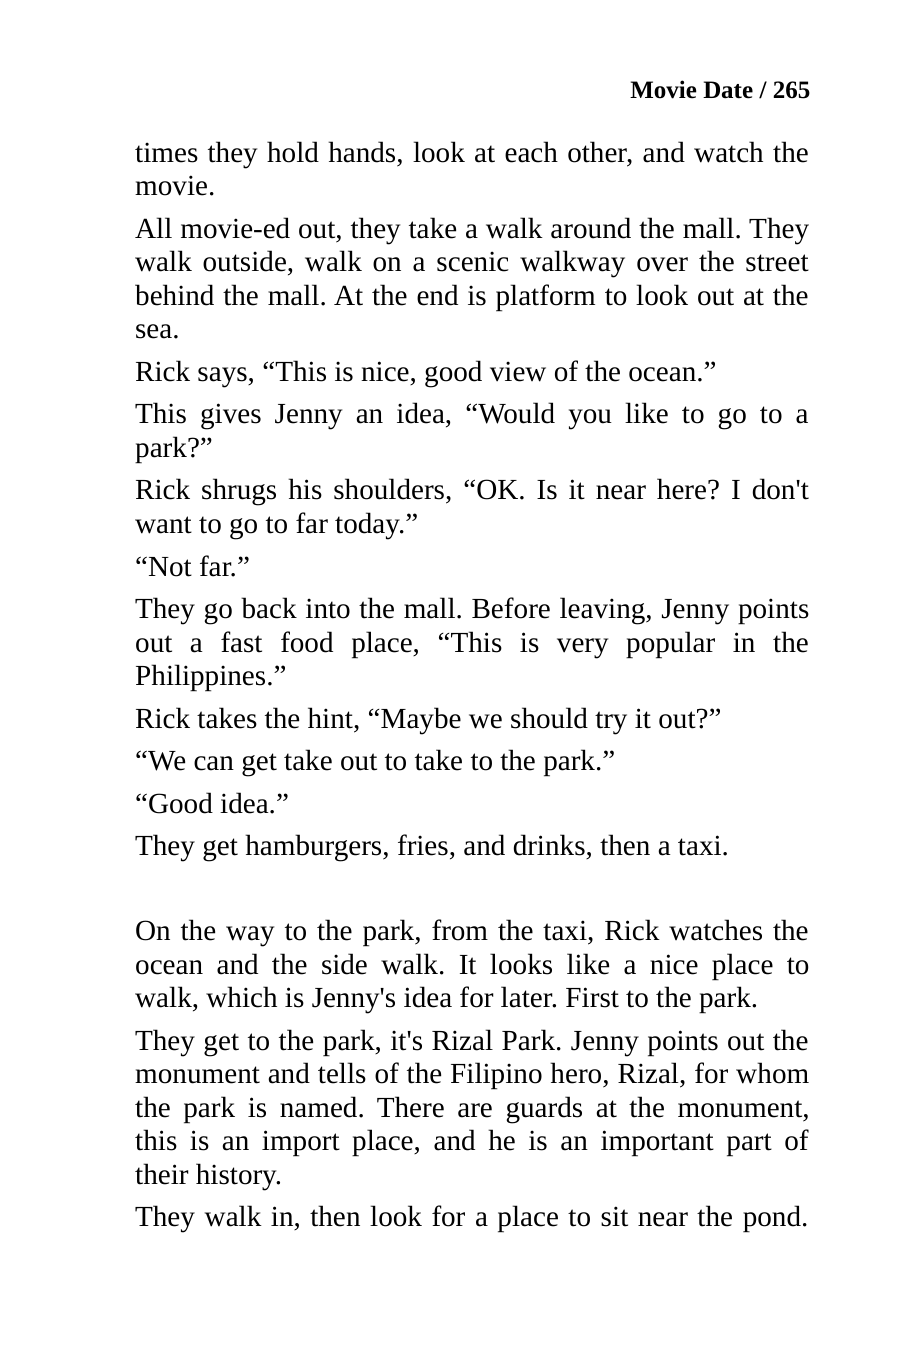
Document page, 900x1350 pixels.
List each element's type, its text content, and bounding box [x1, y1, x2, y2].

text “Not far.” [135, 549, 810, 582]
text They get hamburgers, fries, and drinks, then a taxi. [135, 828, 810, 862]
text Rick shrugs his shoulders, “OK. Is it near here? I don't want to go to far today.” [135, 473, 810, 540]
text Rick takes the hint, “Maybe we should try it out?” [135, 701, 810, 734]
text They walk in, then look for a place to sit near the pond. [135, 1199, 810, 1233]
text Rick says, “This is nice, good view of the ocean.” [135, 354, 810, 388]
text times they hold hands, look at each other, and watch the movie. [135, 135, 810, 202]
text “We can get take out to take to the park.” [135, 743, 810, 777]
text All movie-ed out, they take a walk around the mall. They walk outside, walk on a scenic walkway over the street behind the mall. At the end is platform to look out at the sea. [135, 211, 810, 345]
text “Good idea.” [135, 786, 810, 819]
text They go back into the mall. Before leaving, Jenny points out a fast food place, “This is very popular in the Philippines.” [135, 591, 810, 692]
text On the way to the park, from the taxi, Rick watches the ocean and the side walk. It looks like a nice place to walk, which is Jenny's idea for later. First to the park. [135, 913, 810, 1014]
text They get to the park, it's Rizal Park. Jenny points out the monument and tells of the Filipino hero, Rizal, for whom the park is named. There are guards at the monument, this is an import place, and he is an important part of their history. [135, 1023, 810, 1191]
text This gives Jenny an idea, “Would you like to go to a park?” [135, 397, 810, 464]
